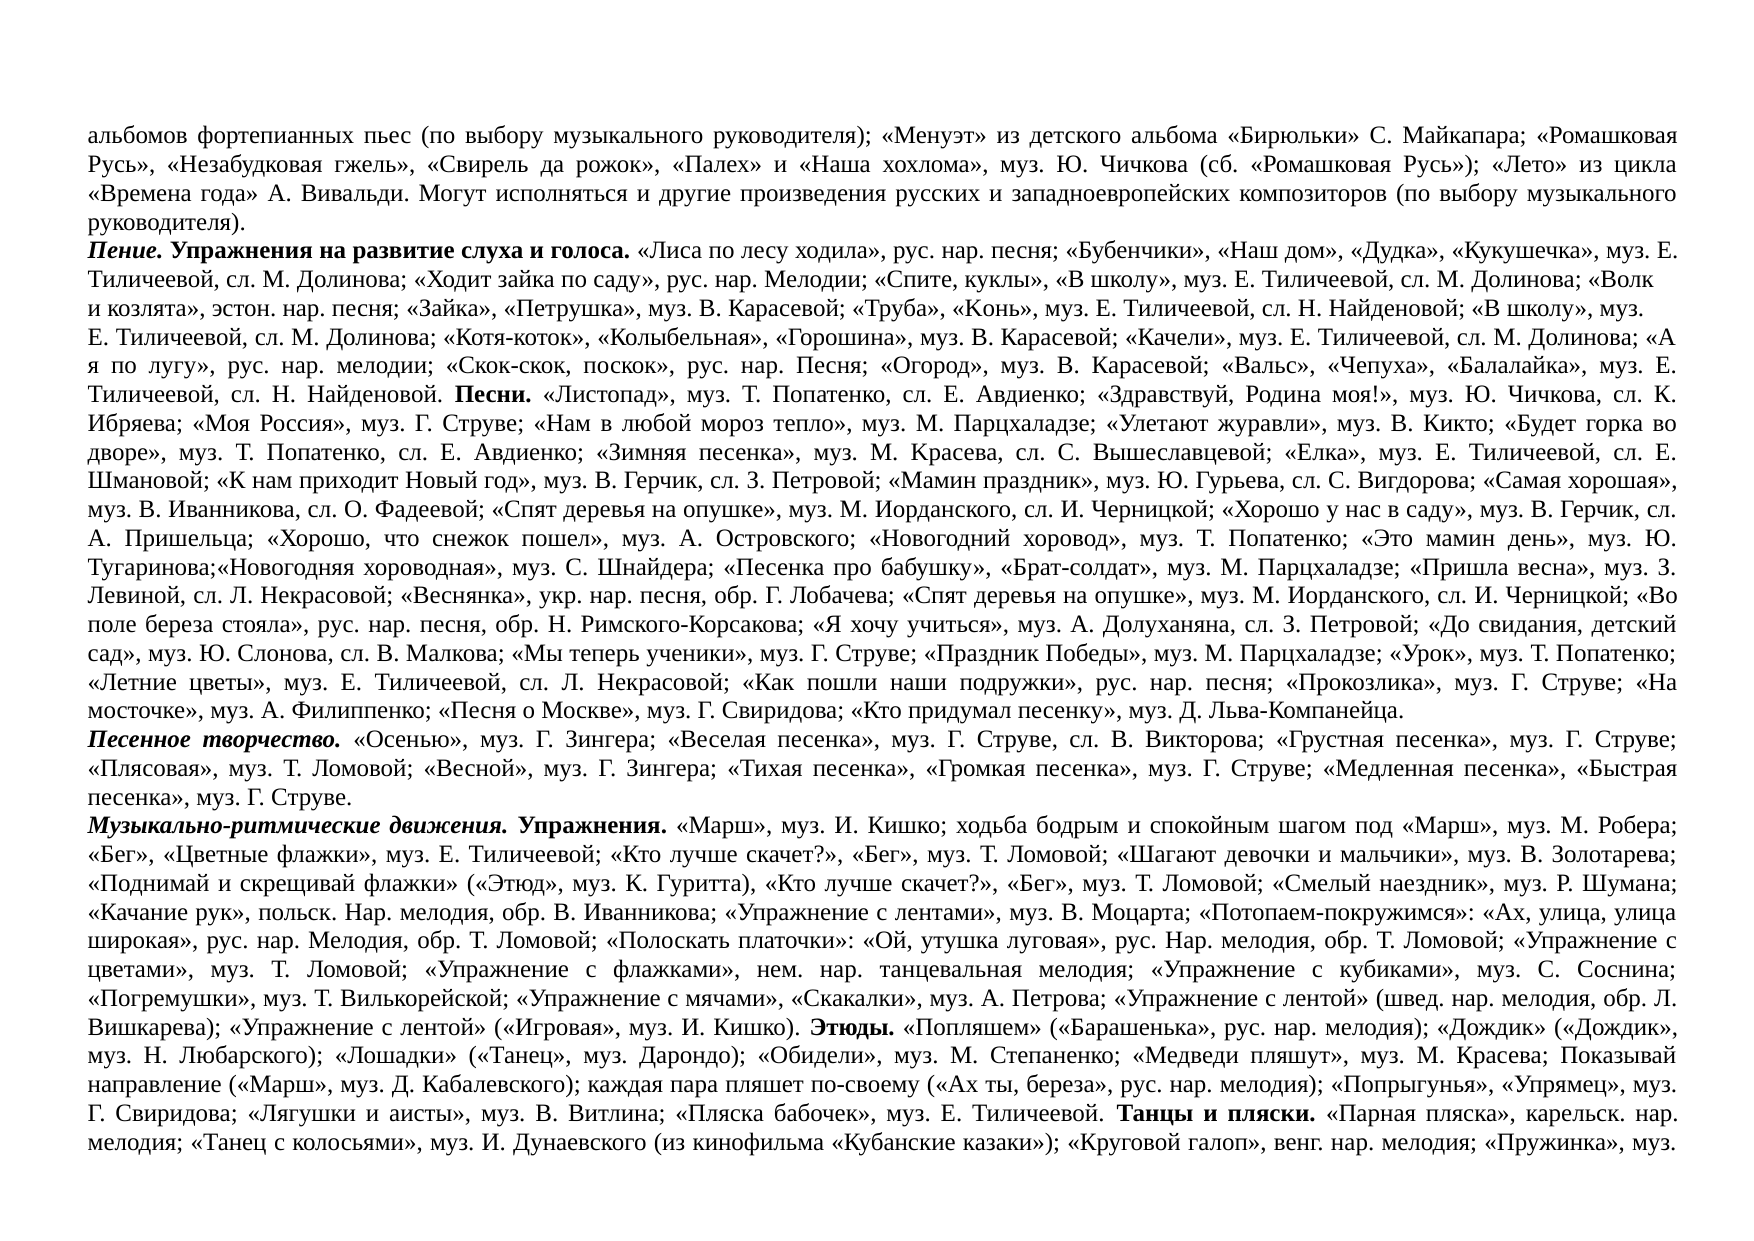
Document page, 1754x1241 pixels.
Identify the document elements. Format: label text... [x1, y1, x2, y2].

text и козлята», эстон. нар. песня; «Зайка», «Петрушка», муз. В. Карасевой; «Труба», «Kонь», муз. Е. Тиличеевой, сл. Н. Найденовой; «В школу», муз. [87, 293, 1679, 322]
text Музыкально-ритмические движения. Упражнения. «Марш», муз. И. Кишко; ходьба бодрым и спокойным шагом под «Марш», муз. М. Робера; «Бег», «Цветные флажки», муз. Е. Тиличеевой; «Кто лучше скачет?», «Бег», муз. Т. Ломовой; «Шагают девочки и мальчики», муз. В. Золотарева; «Поднимай и скрещивай флажки» («Этюд», муз. К. Гуритта), «Кто лучше скачет?», «Бег», муз. Т. Ломовой; «Смелый наездник», муз. Р. Шумана; «Качание рук», польск. Нар. мелодия, обр. В. Иванникова; «Упражнение с лентами», муз. В. Моцарта; «Потопаем-покружимся»: «Ах, улица, улица широкая», рус. нар. Мелодия, обр. Т. Ломовой; «Полоскать платочки»: «Ой, утушка луговая», рус. Нар. мелодия, обр. Т. Ломовой; «Упражнение с цветами», муз. Т. Ломовой; «Упражнение с флажками», нем. нар. танцевальная мелодия; «Упражнение с кубиками», муз. С. Соснина; «Погремушки», муз. Т. Вилькорейской; «Упражнение с мячами», «Скакалки», муз. А. Петрова; «Упражнение с лентой» (швед. нар. мелодия, обр. Л. Вишкарева); «Упражнение с лентой» («Игровая», муз. И. Кишко). Этюды. «Попляшем» («Барашенька», рус. нар. мелодия); «Дождик» («Дождик», муз. Н. Любарского); «Лошадки» («Танец», муз. Дарондо); «Обидели», муз. М. Степаненко; «Медведи пляшут», муз. М. Красева; Показывай направление («Марш», муз. Д. Кабалевского); каждая пара пляшет по-своему («Ах ты, береза», рус. нар. мелодия); «Попрыгунья», «Упрямец», муз. Г. Свиридова; «Лягушки и аисты», муз. В. Витлина; «Пляска бабочек», муз. Е. Тиличеевой. Танцы и пляски. «Парная пляска», карельск. нар. мелодия; «Танец с колосьями», муз. И. Дунаевского (из кинофильма «Кубанские казаки»); «Круговой галоп», венг. нар. мелодия; «Пружинка», муз. [87, 811, 1679, 1156]
text альбомов фортепианных пьес (по выбору музыкального руководителя); «Менуэт» из детского альбома «Бирюльки» С. Майкапара; «Ромашковая Русь», «Незабудковая гжель», «Свирель да рожок», «Палех» и «Наша хохлома», муз. Ю. Чичкова (сб. «Ромашковая Русь»); «Лето» из цикла «Времена года» А. Вивальди. Могут исполняться и другие произведения русских и западноевропейских композиторов (по выбору музыкального руководителя). [87, 121, 1679, 236]
text Е. Тиличеевой, сл. М. Долинова; «Котя-коток», «Колыбельная», «Горошина», муз. В. Карасевой; «Качели», муз. Е. Тиличеевой, сл. М. Долинова; «А я по лугу», рус. нар. мелодии; «Скок-скок, поскок», рус. нар. Песня; «Огород», муз. В. Карасевой; «Вальс», «Чепуха», «Балалайка», муз. Е. Тиличеевой, сл. Н. Найденовой. Песни. «Листопад», муз. Т. Попатенко, сл. Е. Авдиенко; «Здравствуй, Родина моя!», муз. Ю. Чичкова, сл. К. Ибряева; «Моя Россия», муз. Г. Струве; «Нам в любой мороз тепло», муз. М. Парцхаладзе; «Улетают журавли», муз. В. Кикто; «Будет горка во дворе», муз. Т. Попатенко, сл. Е. Авдиенко; «Зимняя песенка», муз. М. Kpaсева, сл. С. Вышеславцевой; «Елка», муз. Е. Тиличеевой, сл. Е. Шмановой; «К нам приходит Hовый год», муз. В. Герчик, сл. З. Петровой; «Мамин праздник», муз. Ю. Гурьева, сл. С. Вигдорова; «Самая хорошая», муз. В. Иванникова, сл. О. Фадеевой; «Спят деревья на опушке», муз. М. Иорданского, сл. И. Черницкой; «Хорошо у нас в саду», муз. В. Герчик, сл. А. Пришельца; «Хорошо, что снежок пошел», муз. А. Островского; «Новогодний хоровод», муз. Т. Попатенко; «Это мамин день», муз. Ю. Тугаринова;«Новогодняя хороводная», муз. С. Шнайдера; «Песенка про бабушку», «Брат-солдат», муз. М. Парцхаладзе; «Пришла весна», муз. З. Левиной, сл. Л. Некрасовой; «Веснянка», укр. нар. песня, обр. Г. Лобачева; «Спят деревья на опушке», муз. М. Иорданского, сл. И. Черницкой; «Во поле береза стояла», рус. нар. песня, обр. Н. Римского-Корсакова; «Я хочу учиться», муз. A. Долуханяна, сл. З. Петровой; «До свидания, детский сад», муз. Ю. Слонова, сл. B. Малкова; «Мы теперь ученики», муз. Г. Струве; «Праздник Победы», муз. М. Парцхаладзе; «Урок», муз. Т. Попатенко; «Летние цветы», муз. Е. Тиличеевой, сл. Л. Некрасовой; «Как пошли наши подружки», рус. нар. песня; «Прокозлика», муз. Г. Струве; «На мосточке», муз. А. Филиппенко; «Песня о Москве», муз. Г. Свиридова; «Кто придумал песенку», муз. Д. Льва-Компанейца. [87, 322, 1679, 724]
text Песенное творчество. «Осенью», муз. Г. Зингера; «Веселая песенка», муз. Г. Струве, сл. В. Викторова; «Грустная песенка», муз. Г. Струве; «Плясовая», муз. Т. Ломовой; «Весной», муз. Г. Зингера; «Тихая песенка», «Громкая песенка», муз. Г. Струве; «Медленная песенка», «Быстрая песенка», муз. Г. Струве. [87, 724, 1679, 811]
text Пение. Упражнения на развитие слуха и голоса. «Лиса по лесу ходила», рус. нар. песня; «Бубенчики», «Наш дом», «Дудка», «Кукушечка», муз. Е. Тиличеевой, сл. М. Долинова; «Ходит зайка по саду», рус. нар. Мелодии; «Спите, куклы», «В школу», муз. Е. Тиличеевой, сл. М. Долинова; «Волк [87, 236, 1679, 293]
